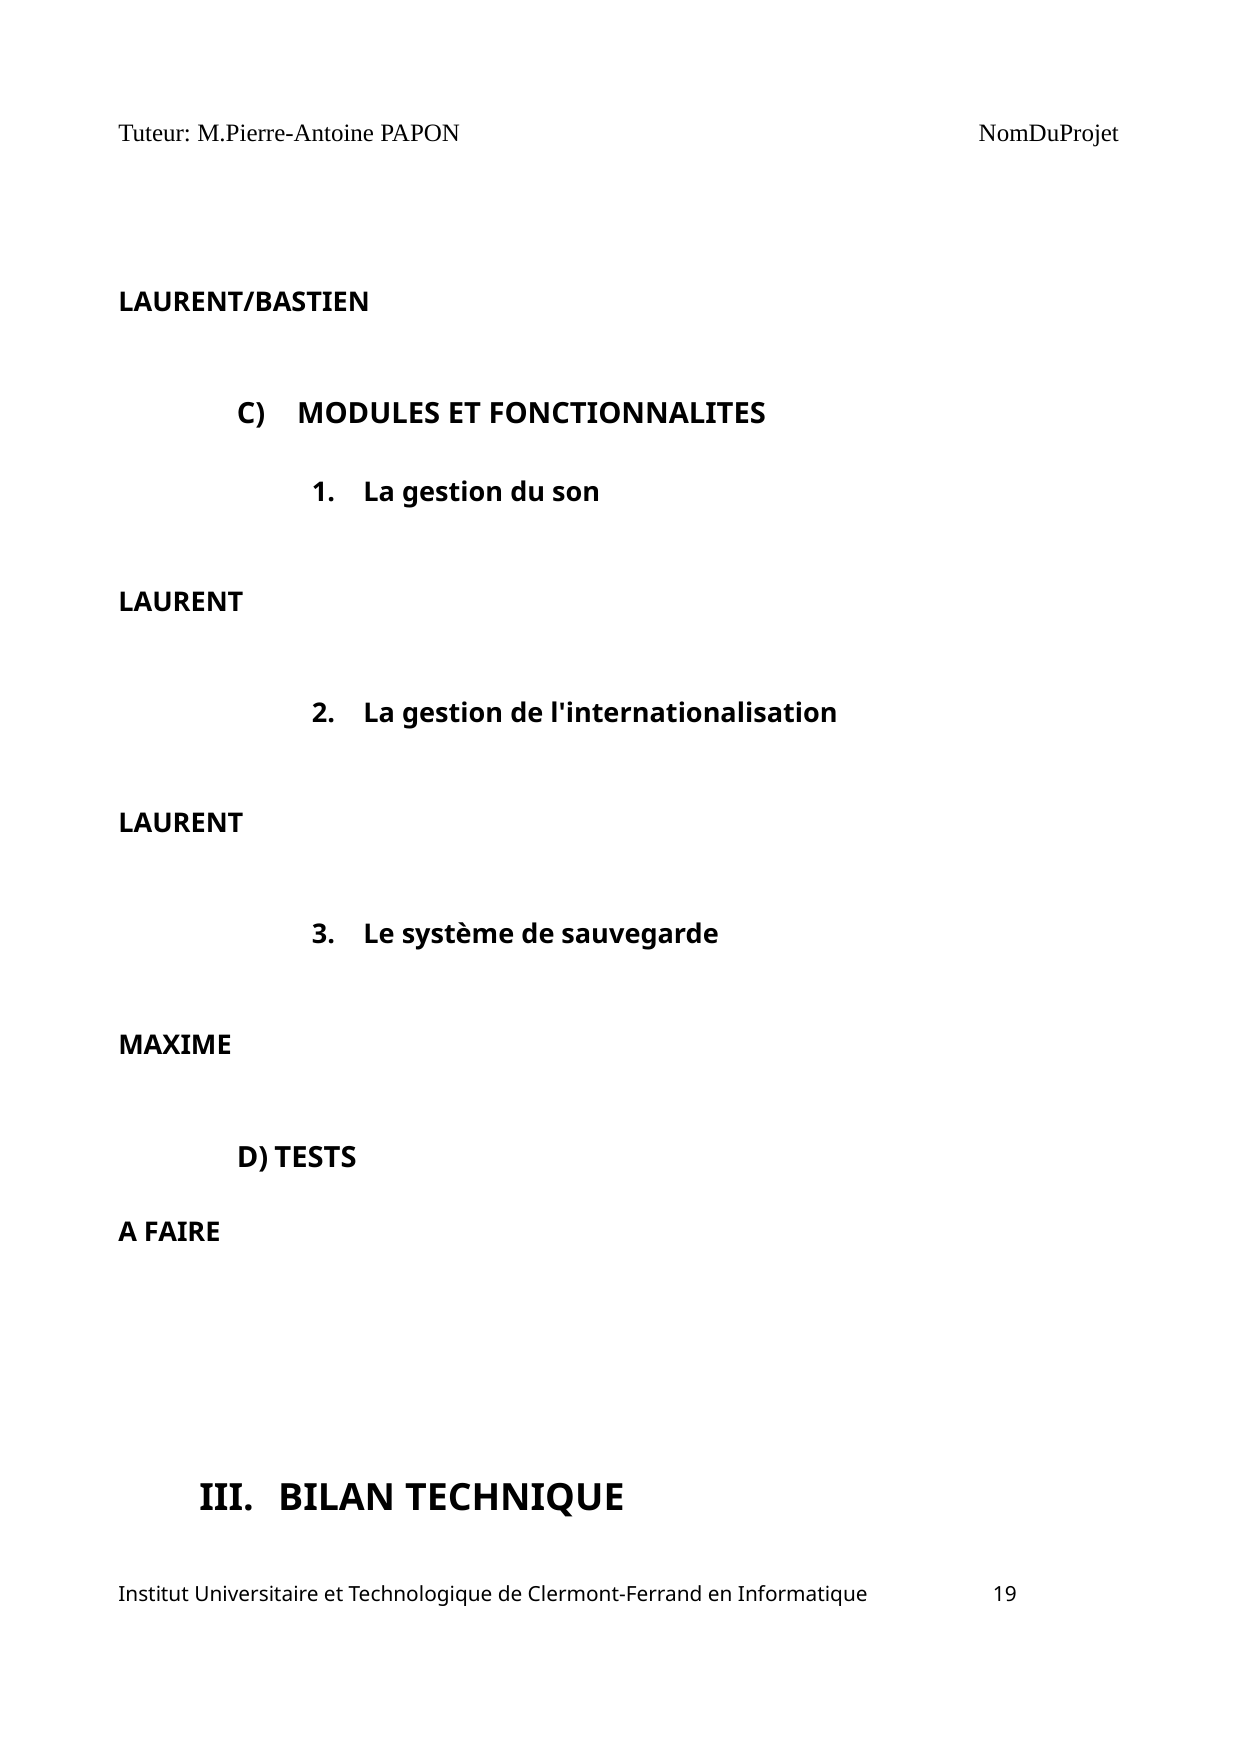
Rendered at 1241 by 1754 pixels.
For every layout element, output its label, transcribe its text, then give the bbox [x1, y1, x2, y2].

list La gestion de l'internationalisation [312, 693, 1122, 730]
text LAURENT [118, 804, 1122, 841]
text A FAIRE [118, 1212, 1122, 1249]
list TESTS [237, 1136, 1122, 1176]
text LAURENT/BASTIEN [118, 282, 1122, 319]
list BILAN TECHNIQUE [199, 1471, 1122, 1522]
list La gestion du son [312, 472, 1122, 509]
list Le système de sauvegarde [312, 914, 1122, 951]
text MAXIME [118, 1025, 1122, 1062]
text LAURENT [118, 583, 1122, 619]
list MODULES ET FONCTIONNALITES [237, 393, 1122, 432]
